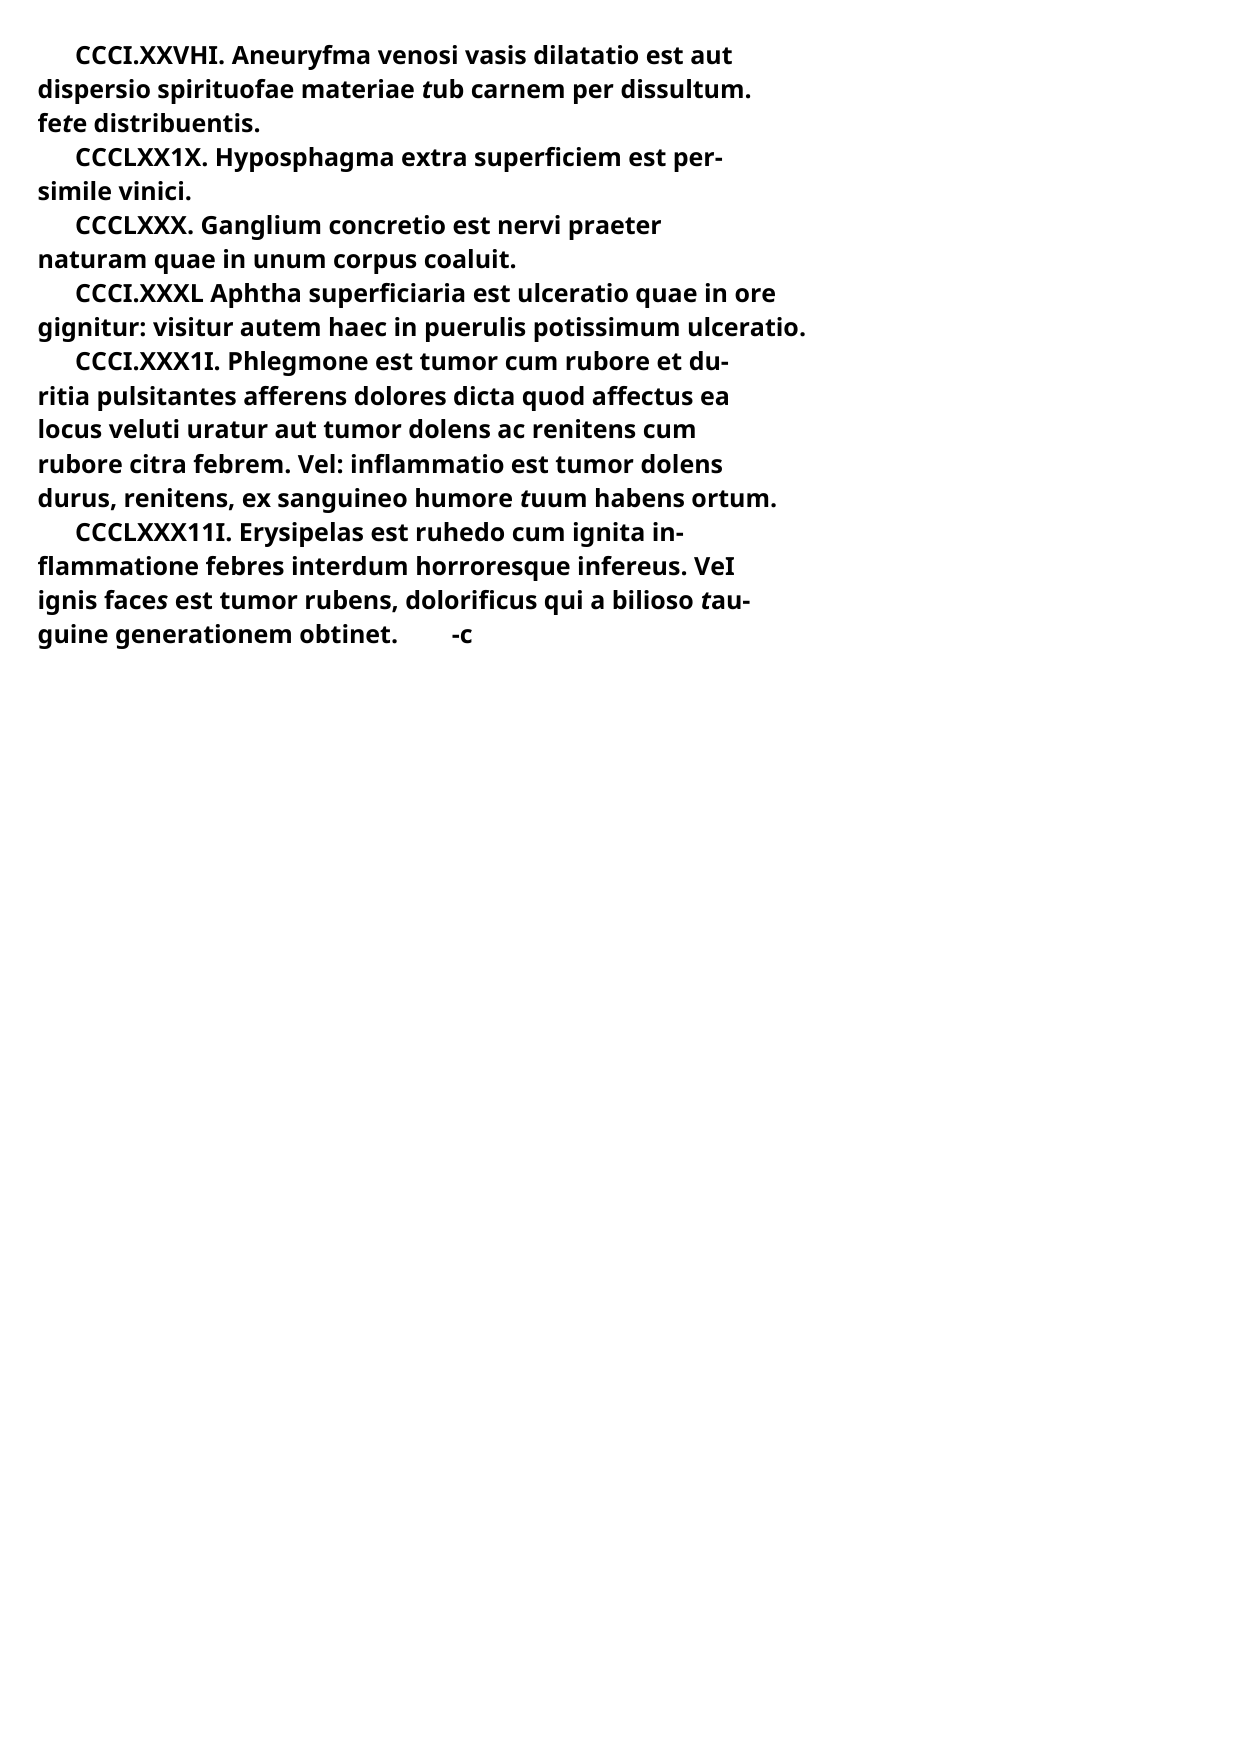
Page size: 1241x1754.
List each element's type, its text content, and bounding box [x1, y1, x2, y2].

text CCCLXX1X. Hyposphagma extra superficiem est per- simile vinici. [37, 140, 1203, 208]
text CCCLXXX11I. Erysipelas est ruhedo cum ignita in- flammatione febres interdum horroresque infereus. VeI ignis faces est tumor rubens, dolorificus qui a bilioso tau- guine generationem obtinet. -c [37, 514, 1203, 651]
text CCCI.XXX1I. Phlegmone est tumor cum rubore et du- ritia pulsitantes afferens dolores dicta quod affectus ea locus veluti uratur aut tumor dolens ac renitens cum rubore citra febrem. Vel: inflammatio est tumor dolens durus, renitens, ex sanguineo humore tuum habens ortum. [37, 344, 1203, 514]
text CCCLXXX. Ganglium concretio est nervi praeter naturam quae in unum corpus coaluit. [37, 208, 1203, 276]
text CCCI.XXVHI. Aneuryfma venosi vasis dilatatio est aut dispersio spirituofae materiae tub carnem per dissultum. fete distribuentis. [37, 37, 1203, 140]
text CCCI.XXXL Aphtha superficiaria est ulceratio quae in ore gignitur: visitur autem haec in puerulis potissimum ulceratio. [37, 276, 1203, 344]
